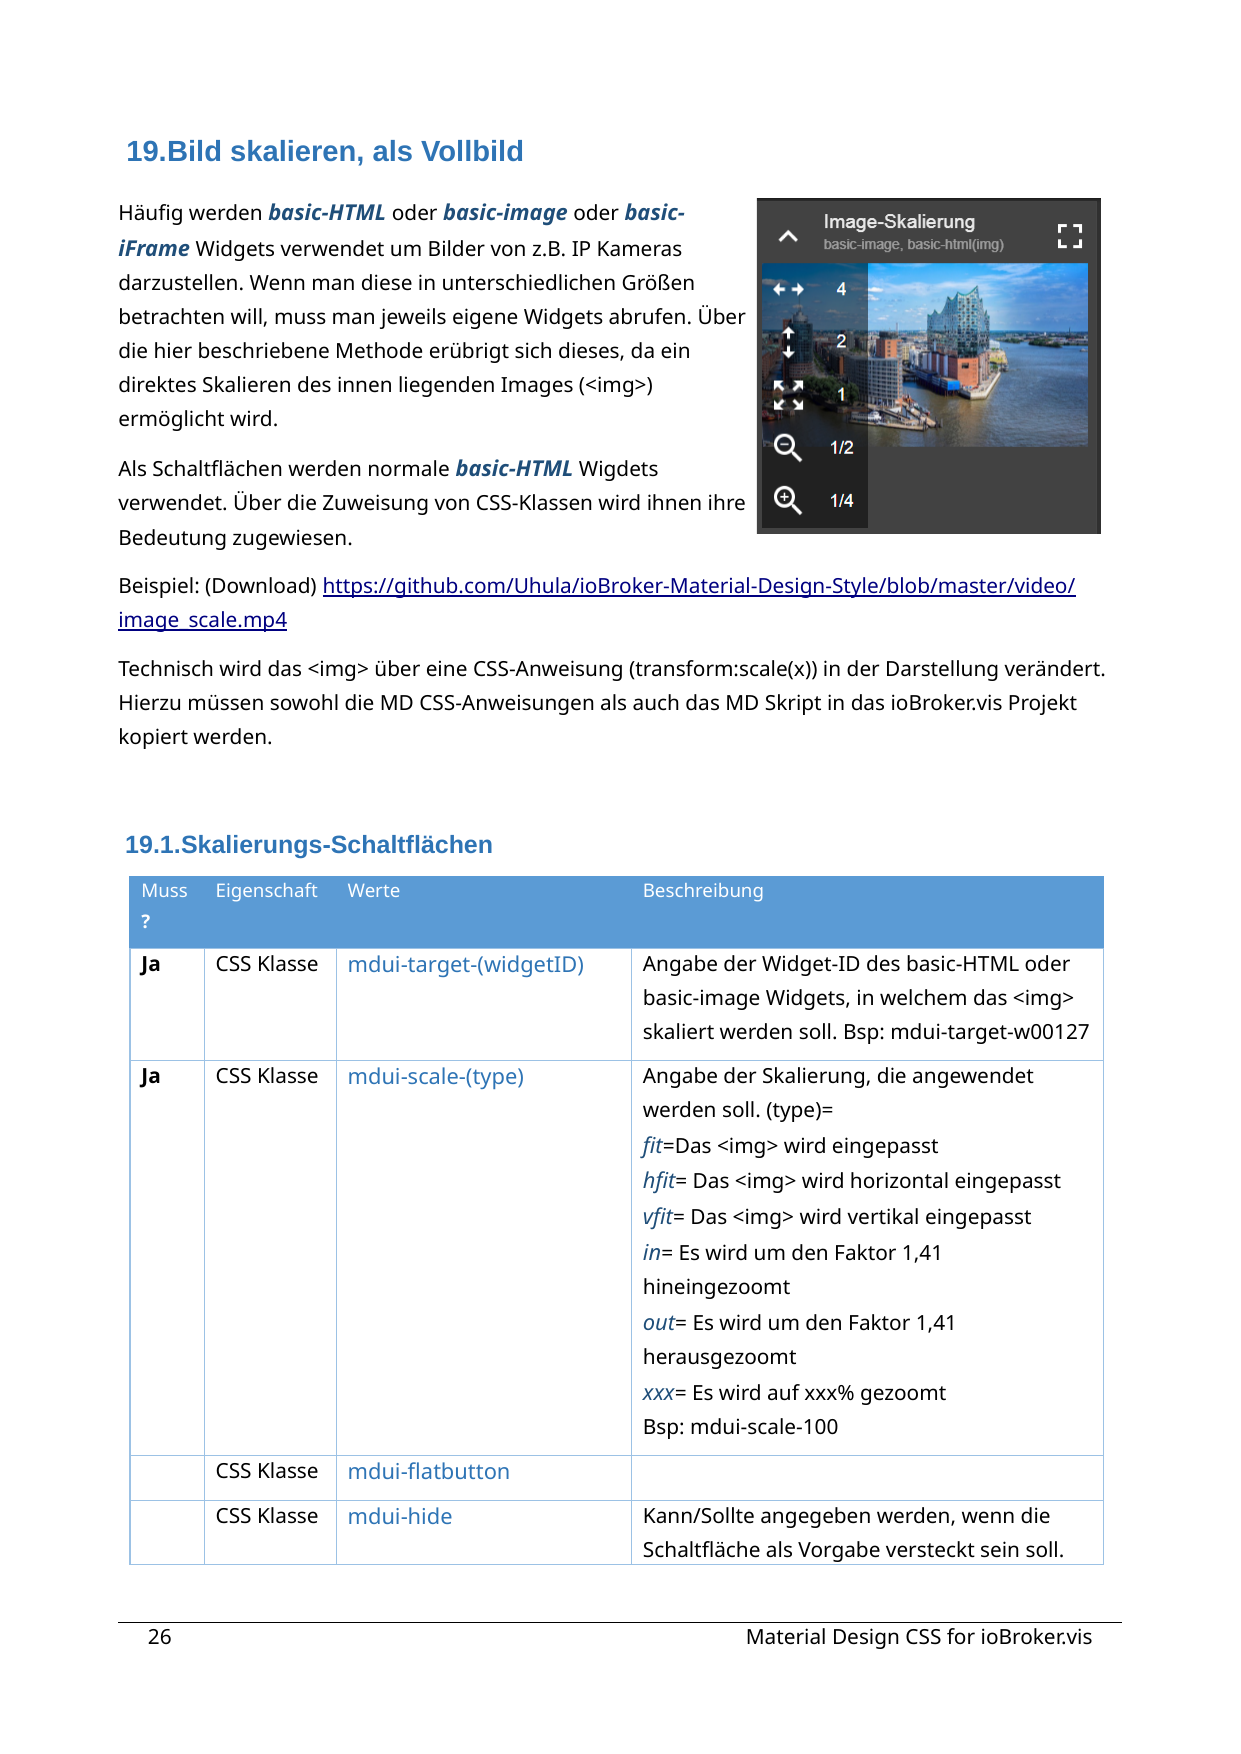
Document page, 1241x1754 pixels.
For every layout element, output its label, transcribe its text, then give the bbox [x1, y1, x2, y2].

table_cell mdui-hide [337, 1501, 631, 1564]
table_cell Angabe der Widget-ID des basic-HTML oder basic-image Widgets, in welchem das <img> skaliert werden soll. Bsp: mdui-target-w00127 [632, 949, 1103, 1060]
table_cell mdui-flatbutton [337, 1456, 631, 1500]
table_cell Kann/Sollte angegeben werden, wenn die Schaltfläche als Vorgabe versteckt sein soll. [632, 1501, 1103, 1564]
table_cell [131, 1456, 204, 1500]
table_cell mdui-target-(widgetID) [337, 949, 631, 1060]
text Technisch wird das <img> über eine CSS-Anweisung (transform:scale(x)) in der Darstellung verändert. Hierzu müssen sowohl die MD CSS-Anweisungen als auch das MD Skript in das ioBroker.vis Projekt kopiert werden. [118, 654, 1122, 751]
table_cell [632, 1456, 1103, 1500]
table_cell mdui-scale-(type) [337, 1061, 631, 1455]
subtitle Bild skalieren, als Vollbild [118, 134, 1122, 168]
subtitle Skalierungs-Schaltflächen [118, 830, 1122, 858]
table_header Werte [336, 877, 631, 948]
table_header Eigenschaft [204, 877, 336, 948]
table_cell CSS Klasse [205, 1061, 336, 1455]
table_cell Angabe der Skalierung, die angewendet werden soll. (type)= fit=Das <img> wird eingepasst hfit= Das <img> wird horizontal eingepasst vfit= Das <img> wird vertikal eingepasst in= Es wird um den Faktor 1,41 hineingezoomt out= Es wird um den Faktor 1,41 herausgezoomt xxx= Es wird auf xxx% gezoomt Bsp: mdui-scale-100 [632, 1061, 1103, 1455]
table_cell CSS Klasse [205, 949, 336, 1060]
table_header Muss? [131, 877, 204, 948]
picture [756, 198, 1101, 534]
text Häufig werden basic-HTML oder basic-image oder basic-iFrame Widgets verwendet um Bilder von z.B. IP Kameras darzustellen. Wenn man diese in unterschiedlichen Größen betrachten will, muss man jeweils eigene Widgets abrufen. Über die hier beschriebene Methode erübrigt sich dieses, da ein direktes Skalieren des innen liegenden Images (<img>) ermöglicht wird. [118, 197, 1122, 433]
table_cell CSS Klasse [205, 1456, 336, 1500]
table_cell [131, 1501, 204, 1564]
text Als Schaltflächen werden normale basic-HTML Wigdets verwendet. Über die Zuweisung von CSS-Klassen wird ihnen ihre Bedeutung zugewiesen. [118, 453, 1122, 551]
table_cell Ja [131, 949, 204, 1060]
table_cell Ja [131, 1061, 204, 1455]
text Beispiel: (Download) https://github.com/Uhula/ioBroker-Material-Design-Style/blob/master/video/image_scale.mp4 [118, 571, 1122, 634]
table_cell CSS Klasse [205, 1501, 336, 1564]
table_header Beschreibung [631, 877, 1103, 948]
